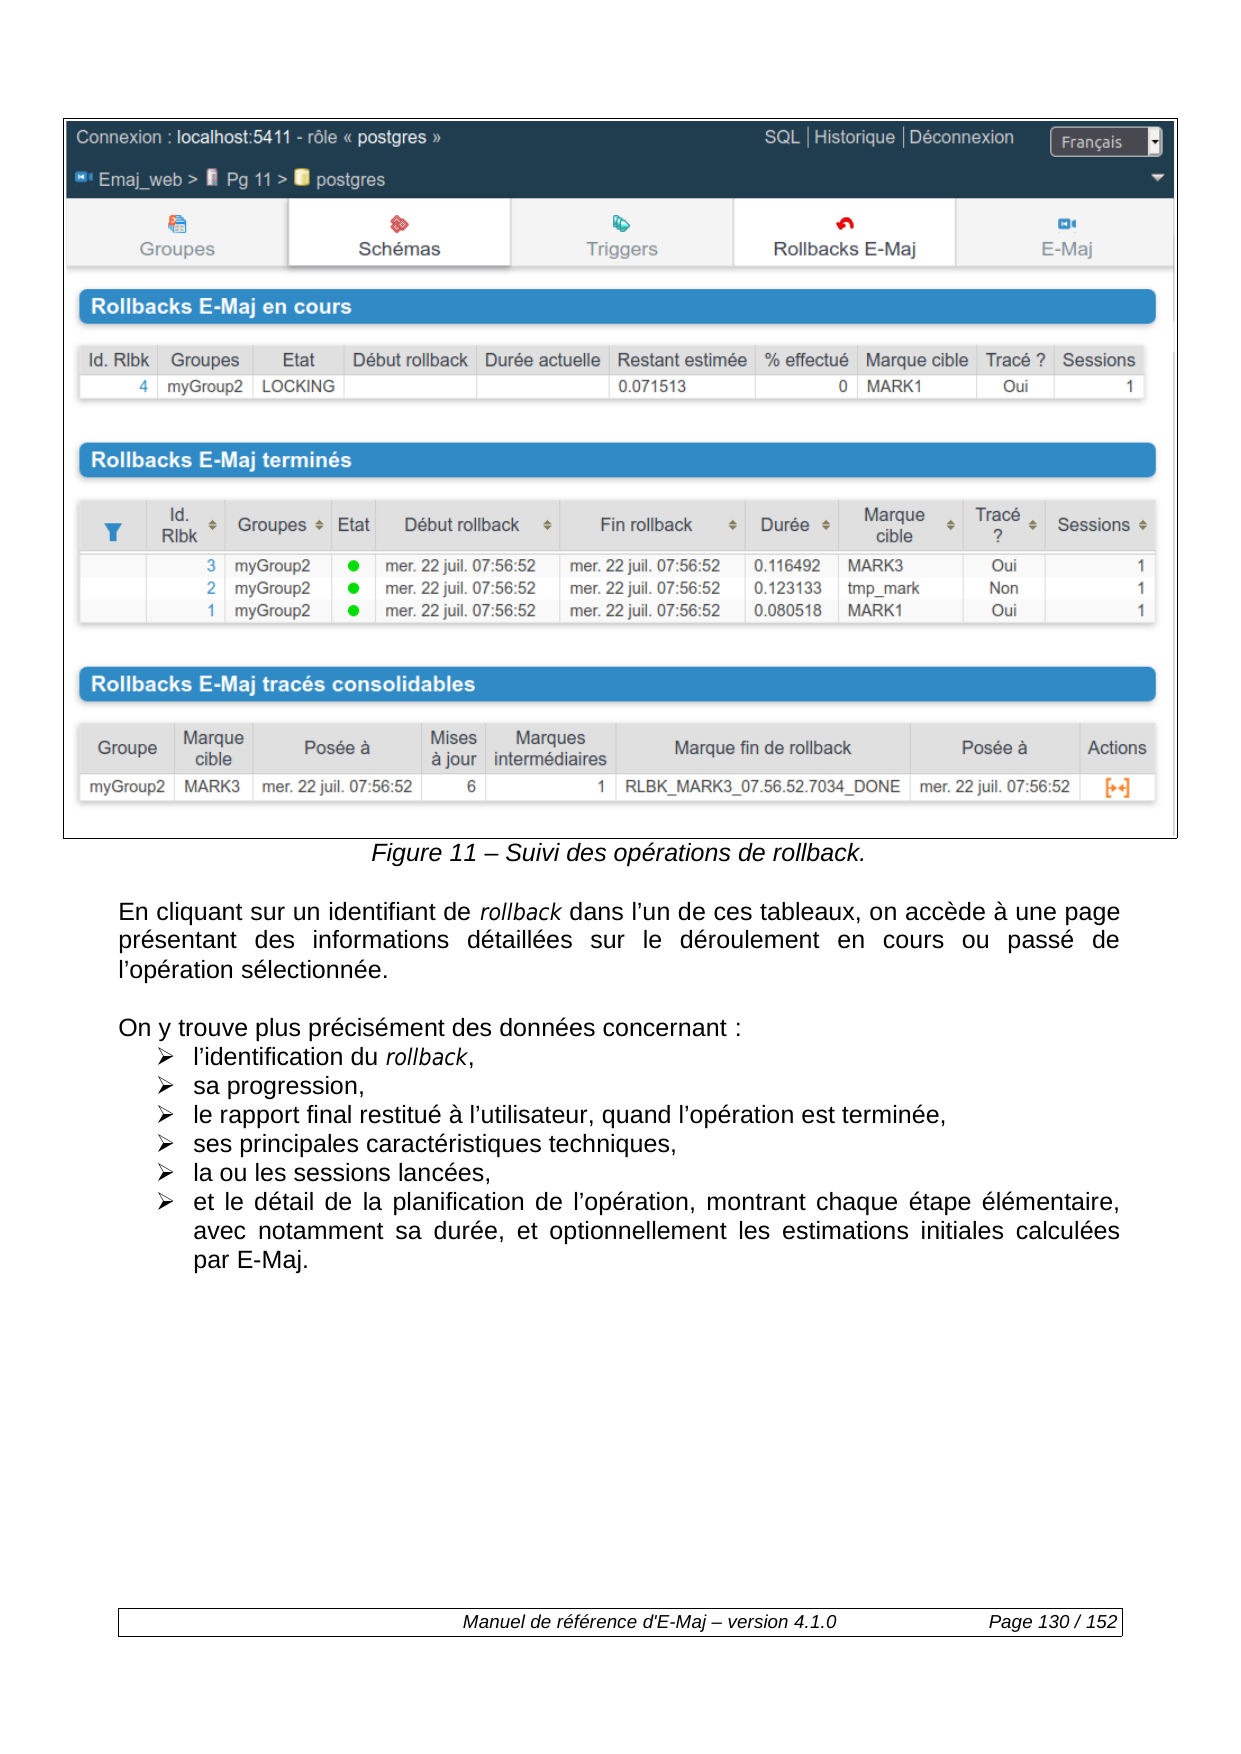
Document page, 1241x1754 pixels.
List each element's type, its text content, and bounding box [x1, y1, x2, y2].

text On y trouve plus précisément des données concernant : [118, 1013, 1122, 1042]
list ses principales caractéristiques techniques, [156, 1129, 1122, 1158]
list sa progression, [156, 1071, 1122, 1100]
list et le détail de la planification de l’opération, montrant chaque étape élémentaire, avec notamment sa durée, et optionnellement les estimations initiales calculées par E-Maj. [156, 1187, 1122, 1274]
list l’identification du rollback, [156, 1042, 1122, 1071]
text Figure 11 – Suivi des opérations de rollback. [118, 839, 1122, 867]
text En cliquant sur un identifiant de rollback dans l’un de ces tableaux, on accède à une page présentant des informations détaillées sur le déroulement en cours ou passé de l’opération sélectionnée. [118, 896, 1122, 983]
picture [66, 121, 1175, 836]
list le rapport final restitué à l’utilisateur, quand l’opération est terminée, [156, 1100, 1122, 1129]
list la ou les sessions lancées, [156, 1158, 1122, 1187]
